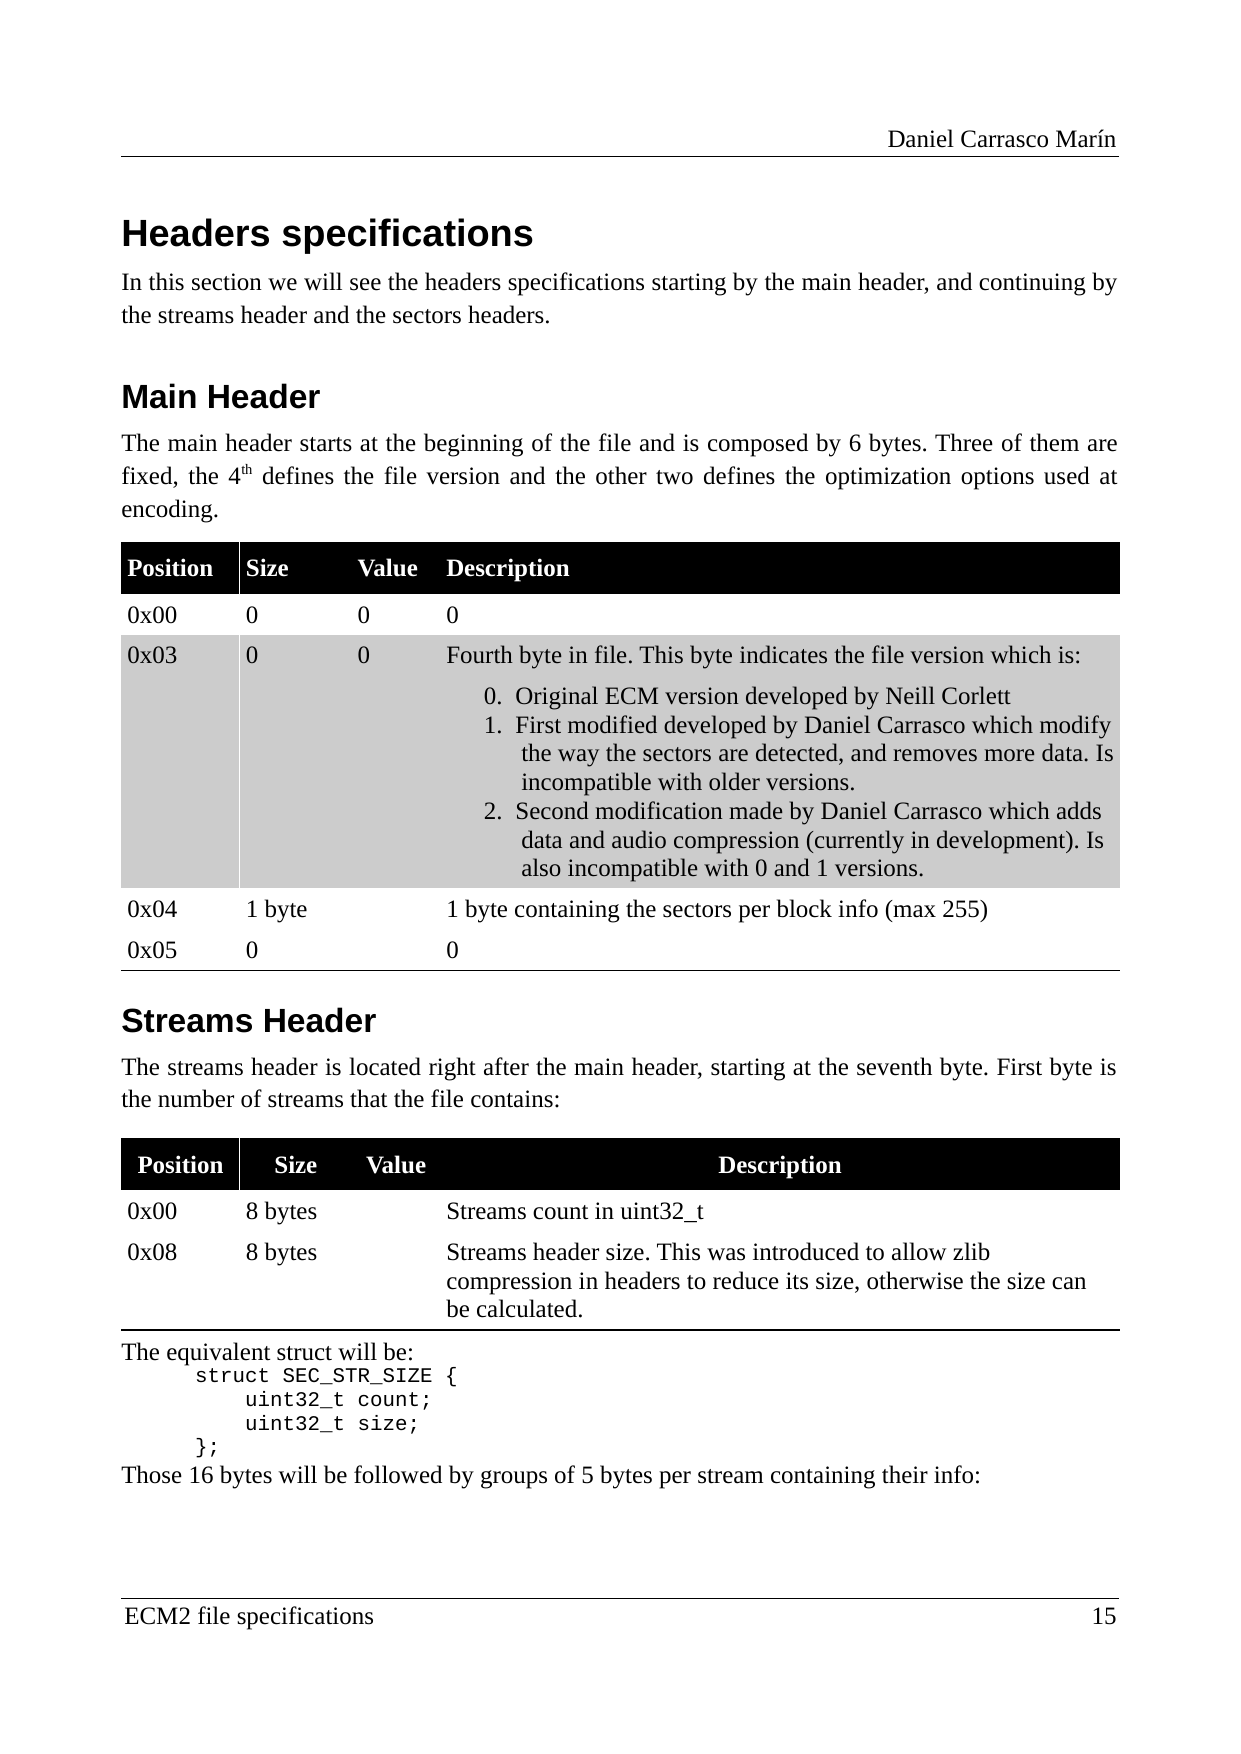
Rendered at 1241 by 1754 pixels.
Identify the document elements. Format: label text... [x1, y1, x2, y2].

table_cell 1 byte [240, 888, 352, 929]
table_cell 0x00 [121, 594, 239, 634]
table_cell 0 [440, 594, 1120, 634]
table_cell 0 [352, 594, 440, 634]
table_cell 0x05 [121, 929, 239, 969]
table_header Description [440, 1138, 1120, 1190]
table_header Value [352, 1138, 440, 1190]
text The streams header is located right after the main header, starting at the seventh byte. First byte is the number of streams that the file contains: [121, 1052, 1119, 1113]
table_cell [352, 929, 440, 969]
table_header Position [121, 1138, 239, 1190]
text Those 16 bytes will be followed by groups of 5 bytes per stream containing their info: [121, 1460, 1119, 1489]
table_cell Fourth byte in file. This byte indicates the file version which is: Original ECM version developed by Neill Corlett First modified developed by Daniel Carrasco which modify the way the sectors are detected, and removes more data. Is incompatible with older versions. Second modification made by Daniel Carrasco which adds data and audio compression (currently in development). Is also incompatible with 0 and 1 versions. [440, 635, 1120, 888]
table_cell 8 bytes [240, 1190, 352, 1231]
table_header Value [352, 542, 440, 594]
subtitle Main Header [121, 377, 1119, 416]
text The equivalent struct will be: [121, 1337, 1119, 1365]
table_cell 0 [240, 594, 352, 634]
table_cell 0x00 [121, 1190, 239, 1231]
subtitle Streams Header [121, 1001, 1119, 1039]
table_cell 1 byte containing the sectors per block info (max 255) [440, 888, 1120, 929]
table_cell [352, 1231, 440, 1329]
text struct SEC_STR_SIZE { [195, 1365, 1119, 1389]
table_cell [352, 888, 440, 929]
table_header Size [240, 1138, 352, 1190]
table_cell Streams count in uint32_t [440, 1190, 1120, 1231]
table_cell 0x03 [121, 635, 239, 888]
table_header Description [440, 542, 1120, 594]
table_cell Streams header size. This was introduced to allow zlib compression in headers to reduce its size, otherwise the size can be calculated. [440, 1231, 1120, 1329]
text The main header starts at the beginning of the file and is composed by 6 bytes. Three of them are fixed, the 4th defines the file version and the other two defines the optimization options used at encoding. [121, 428, 1119, 523]
text In this section we will see the headers specifications starting by the main header, and continuing by the streams header and the sectors headers. [121, 267, 1119, 328]
table_cell 0x08 [121, 1231, 239, 1329]
table_cell 0x04 [121, 888, 239, 929]
table_cell [352, 1190, 440, 1231]
table_header Size [240, 542, 352, 594]
text uint32_t count; [195, 1389, 1119, 1413]
table_cell 0 [440, 929, 1120, 969]
table_cell 0 [240, 929, 352, 969]
table_header Position [121, 542, 239, 594]
table_cell 8 bytes [240, 1231, 352, 1329]
text uint32_t size; [195, 1413, 1119, 1436]
table_cell 0 [352, 635, 440, 888]
subtitle Headers specifications [121, 211, 1119, 254]
table_cell 0 [240, 635, 352, 888]
text }; [195, 1436, 1119, 1460]
